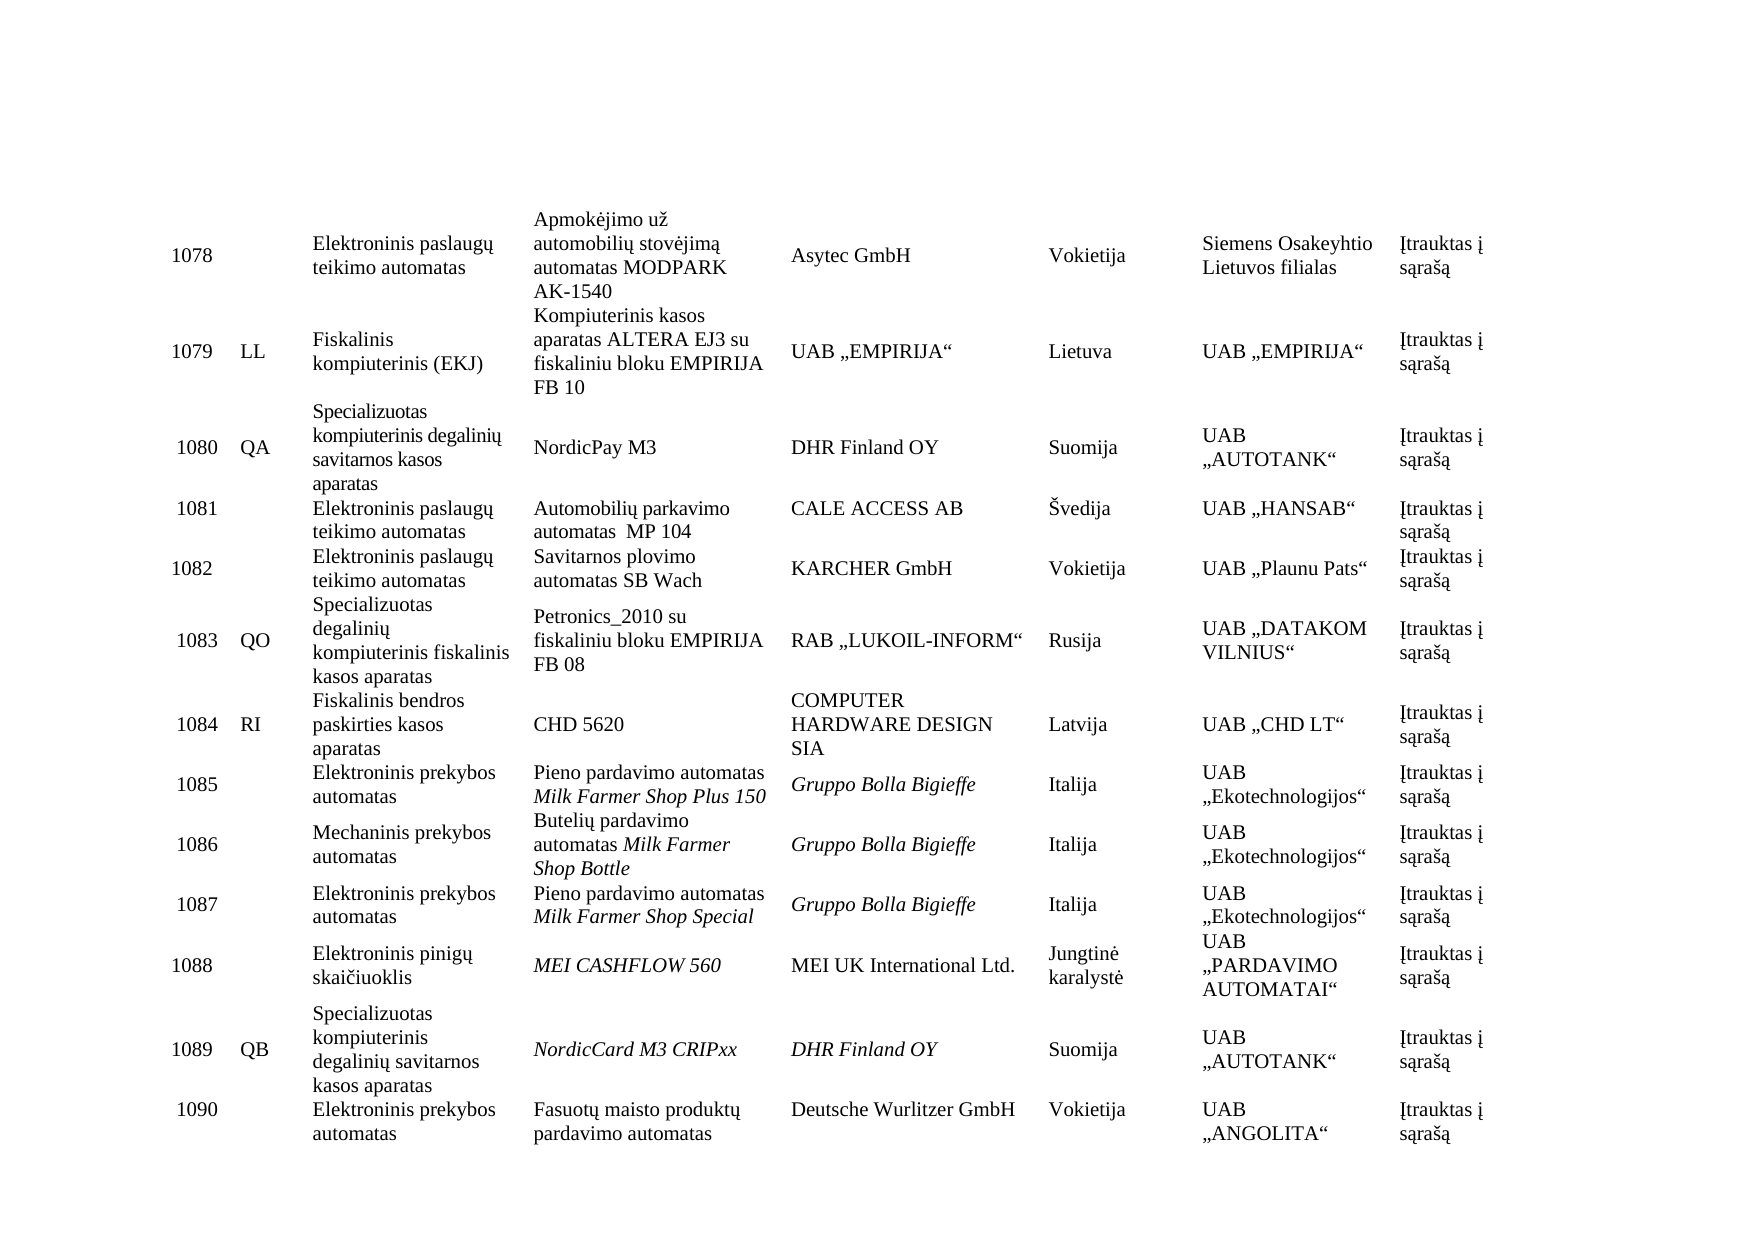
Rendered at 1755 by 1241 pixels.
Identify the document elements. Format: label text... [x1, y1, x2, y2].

table_cell 1078 [100, 207, 229, 303]
table_cell Įtrauktas į sąrašą [1388, 808, 1536, 880]
table_cell Įtrauktas į sąrašą [1388, 929, 1536, 1001]
table_cell [229, 544, 301, 592]
table_cell 1083 [100, 592, 229, 688]
table_cell Pieno pardavimo automatas Milk Farmer Shop Plus 150 [522, 760, 779, 808]
table_cell Įtrauktas į sąrašą [1388, 207, 1536, 303]
table_cell Įtrauktas į sąrašą [1388, 688, 1536, 760]
table_cell DHR Finland OY [780, 1001, 1037, 1097]
table_cell CALE ACCESS AB [780, 495, 1037, 543]
table_cell Mechaninis prekybos automatas [301, 808, 522, 880]
table_cell Įtrauktas į sąrašą [1388, 495, 1536, 543]
table_cell UAB „ANGOLITA“ [1191, 1097, 1388, 1145]
table_cell MEI UK International Ltd. [780, 929, 1037, 1001]
table_cell Elektroninis prekybos automatas [301, 880, 522, 928]
table_cell Deutsche Wurlitzer GmbH [780, 1097, 1037, 1145]
table_cell Pieno pardavimo automatas Milk Farmer Shop Special [522, 880, 779, 928]
table_cell 1088 [100, 929, 229, 1001]
table_cell Elektroninis paslaugų teikimo automatas [301, 207, 522, 303]
table_cell Apmokėjimo už automobilių stovėjimą automatas MODPARK AK-1540 [522, 207, 779, 303]
table_cell COMPUTER HARDWARE DESIGN SIA [780, 688, 1037, 760]
table_cell Gruppo Bolla Bigieffe [780, 808, 1037, 880]
table_cell Įtrauktas į sąrašą [1388, 880, 1536, 928]
table_cell Siemens Osakeyhtio Lietuvos filialas [1191, 207, 1388, 303]
table_cell DHR Finland OY [780, 399, 1037, 495]
table_cell Įtrauktas į sąrašą [1388, 1097, 1536, 1145]
table_cell 1080 [100, 399, 229, 495]
table_cell Butelių pardavimo automatas Milk Farmer Shop Bottle [522, 808, 779, 880]
table_cell Vokietija [1037, 1097, 1191, 1145]
table_cell RI [229, 688, 301, 760]
table_cell 1090 [100, 1097, 229, 1145]
table_cell UAB „Ekotechnologijos“ [1191, 880, 1388, 928]
table_cell Vokietija [1037, 544, 1191, 592]
table_cell Įtrauktas į sąrašą [1388, 592, 1536, 688]
table_cell CHD 5620 [522, 688, 779, 760]
table_cell UAB „EMPIRIJA“ [780, 303, 1037, 399]
table_cell [229, 880, 301, 928]
table_cell Elektroninis paslaugų teikimo automatas [301, 544, 522, 592]
table_cell Specializuotas kompiuterinis degalinių savitarnos kasos aparatas [301, 1001, 522, 1097]
table_cell UAB „PARDAVIMO AUTOMATAI“ [1191, 929, 1388, 1001]
table_cell Elektroninis prekybos automatas [301, 760, 522, 808]
table_cell Latvija [1037, 688, 1191, 760]
table_cell KARCHER GmbH [780, 544, 1037, 592]
table_cell Italija [1037, 880, 1191, 928]
table_cell 1079 [100, 303, 229, 399]
table_cell 1082 [100, 544, 229, 592]
table_cell Petronics_2010 su fiskaliniu bloku EMPIRIJA FB 08 [522, 592, 779, 688]
table_cell Kompiuterinis kasos aparatas ALTERA EJ3 su fiskaliniu bloku EMPIRIJA FB 10 [522, 303, 779, 399]
table_cell Vokietija [1037, 207, 1191, 303]
table_cell Suomija [1037, 1001, 1191, 1097]
table_cell Savitarnos plovimo automatas SB Wach [522, 544, 779, 592]
table_cell Suomija [1037, 399, 1191, 495]
table_cell Italija [1037, 808, 1191, 880]
table_cell UAB „HANSAB“ [1191, 495, 1388, 543]
table_cell Elektroninis prekybos automatas [301, 1097, 522, 1145]
table_cell LL [229, 303, 301, 399]
table_cell Įtrauktas į sąrašą [1388, 544, 1536, 592]
table_cell Įtrauktas į sąrašą [1388, 303, 1536, 399]
table_cell UAB „DATAKOM VILNIUS“ [1191, 592, 1388, 688]
table_cell Asytec GmbH [780, 207, 1037, 303]
table_cell 1086 [100, 808, 229, 880]
table_cell NordicPay M3 [522, 399, 779, 495]
table_cell UAB „AUTOTANK“ [1191, 399, 1388, 495]
table_cell NordicCard M3 CRIPxx [522, 1001, 779, 1097]
table_cell Specializuotas degalinių kompiuterinis fiskalinis kasos aparatas [301, 592, 522, 688]
table_cell QB [229, 1001, 301, 1097]
table_cell Automobilių parkavimo automatas MP 104 [522, 495, 779, 543]
table_cell UAB „Ekotechnologijos“ [1191, 808, 1388, 880]
table_cell UAB „Ekotechnologijos“ [1191, 760, 1388, 808]
table_cell Specializuotas kompiuterinis degalinių savitarnos kasos aparatas [301, 399, 522, 495]
table_cell Elektroninis pinigų skaičiuoklis [301, 929, 522, 1001]
table_cell 1085 [100, 760, 229, 808]
table_cell [229, 929, 301, 1001]
table_cell MEI CASHFLOW 560 [522, 929, 779, 1001]
table_cell UAB „Plaunu Pats“ [1191, 544, 1388, 592]
table_cell [229, 207, 301, 303]
table_cell Įtrauktas į sąrašą [1388, 760, 1536, 808]
table_cell Fasuotų maisto produktų pardavimo automatas [522, 1097, 779, 1145]
table_cell Švedija [1037, 495, 1191, 543]
table_cell Lietuva [1037, 303, 1191, 399]
table_cell Fiskalinis bendros paskirties kasos aparatas [301, 688, 522, 760]
table_cell UAB „AUTOTANK“ [1191, 1001, 1388, 1097]
table_cell QO [229, 592, 301, 688]
table_cell 1089 [100, 1001, 229, 1097]
table_cell Gruppo Bolla Bigieffe [780, 760, 1037, 808]
table_cell 1084 [100, 688, 229, 760]
table_cell [229, 495, 301, 543]
table_cell [229, 760, 301, 808]
table_cell 1087 [100, 880, 229, 928]
table_cell 1081 [100, 495, 229, 543]
table_cell Jungtinė karalystė [1037, 929, 1191, 1001]
table_cell Fiskalinis kompiuterinis (EKJ) [301, 303, 522, 399]
table_cell UAB „CHD LT“ [1191, 688, 1388, 760]
table_cell Elektroninis paslaugų teikimo automatas [301, 495, 522, 543]
table_cell RAB „LUKOIL-INFORM“ [780, 592, 1037, 688]
table_cell [229, 1097, 301, 1145]
table_cell Įtrauktas į sąrašą [1388, 399, 1536, 495]
table_cell Gruppo Bolla Bigieffe [780, 880, 1037, 928]
table_cell UAB „EMPIRIJA“ [1191, 303, 1388, 399]
table_cell Įtrauktas į sąrašą [1388, 1001, 1536, 1097]
table_cell Italija [1037, 760, 1191, 808]
table_cell [229, 808, 301, 880]
table_cell Rusija [1037, 592, 1191, 688]
table_cell QA [229, 399, 301, 495]
